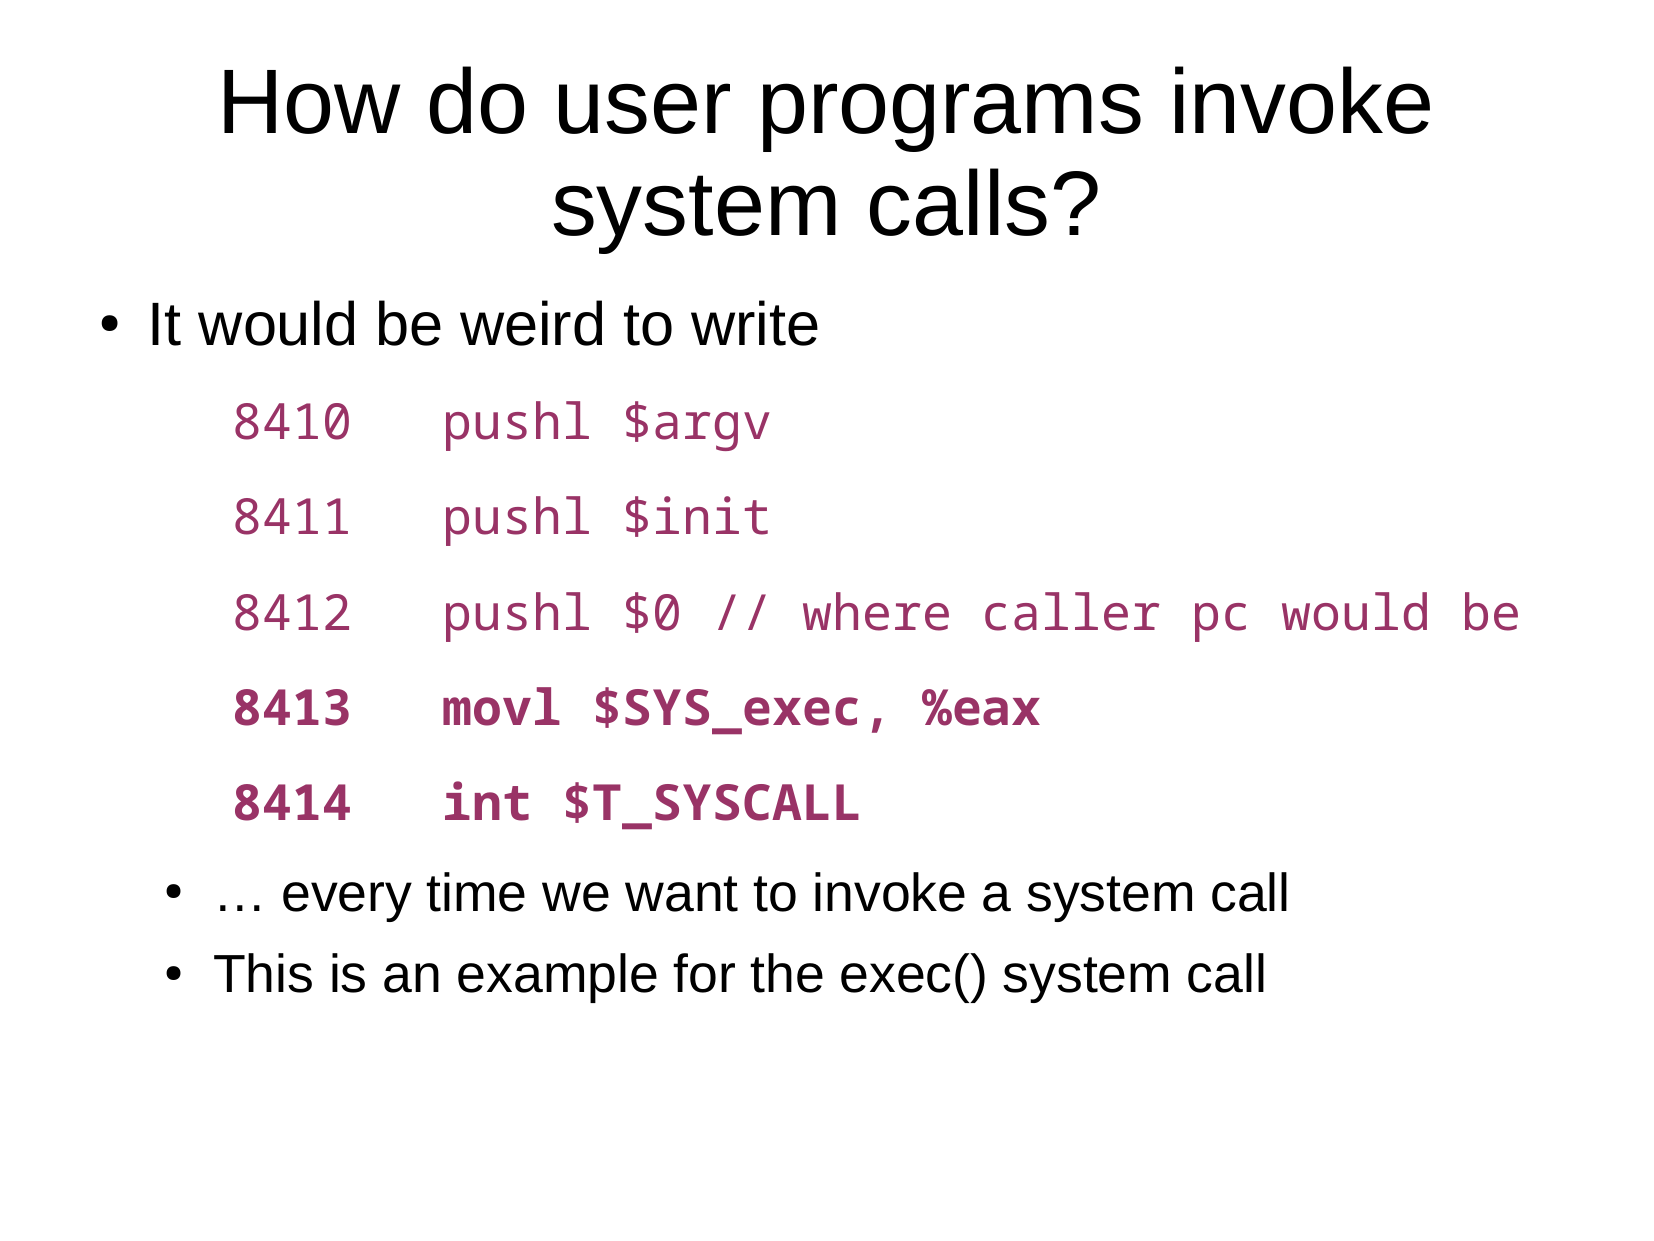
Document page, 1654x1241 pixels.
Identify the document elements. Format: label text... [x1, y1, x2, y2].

list It would be weird to write 8410 pushl $argv 8411 pushl $init 8412 pushl $0 // where caller pc would be 8413 movl $SYS_exec, %eax 8414 int $T_SYSCALL … every time we want to invoke a system call This is an example for the exec() system call [82, 290, 1571, 1010]
title How do user programs invoke system calls? [82, 49, 1571, 257]
